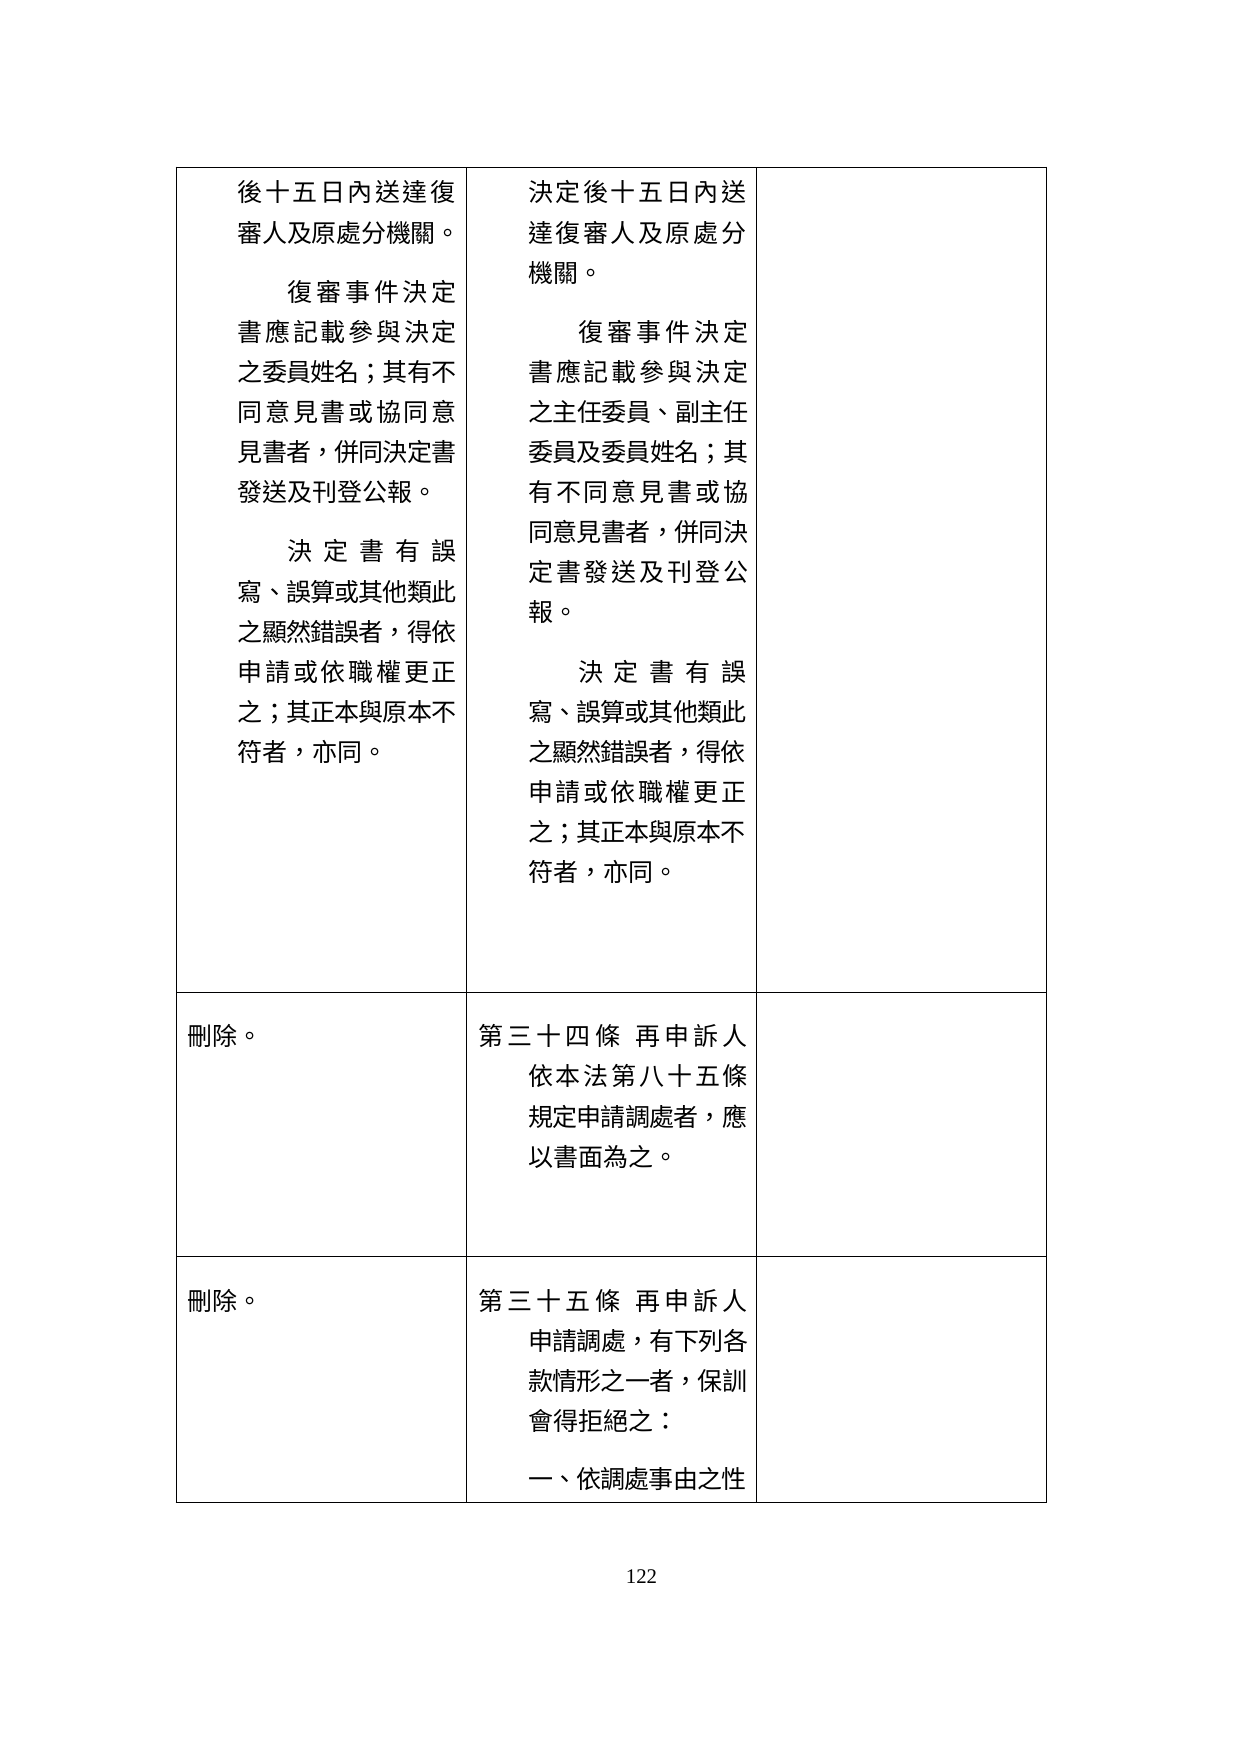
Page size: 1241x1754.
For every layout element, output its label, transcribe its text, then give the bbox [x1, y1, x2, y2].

table_cell [757, 993, 1046, 1256]
table_header 決定後十五日內送達復審人及原處分機關。 復審事件決定書應記載參與決定之主任委員、副主任委員及委員姓名；其有不同意見書或協同意見書者，併同決定書發送及刊登公報。 決 定 書 有 誤寫、誤算或其他類此之顯然錯誤者，得依申請或依職權更正之；其正本與原本不符者，亦同。 [467, 168, 756, 992]
text 122 [227, 1563, 1055, 1588]
table_cell 刪除。 [177, 993, 466, 1256]
table_header [757, 168, 1046, 992]
table_cell 第三十五條 再申訴人申請調處，有下列各款情形之一者，保訓會得拒絕之： 一、依調處事由之性 [467, 1257, 756, 1502]
table_cell 第三十四條 再申訴人依本法第八十五條規定申請調處者，應以書面為之。 [467, 993, 756, 1256]
table_cell 刪除。 [177, 1257, 466, 1502]
table_header 後十五日內送達復審人及原處分機關。 復審事件決定書應記載參與決定之委員姓名；其有不同意見書或協同意見書者，併同決定書發送及刊登公報。 決 定 書 有 誤寫、誤算或其他類此之顯然錯誤者，得依申請或依職權更正之；其正本與原本不符者，亦同。 [177, 168, 466, 992]
table_cell [757, 1257, 1046, 1502]
